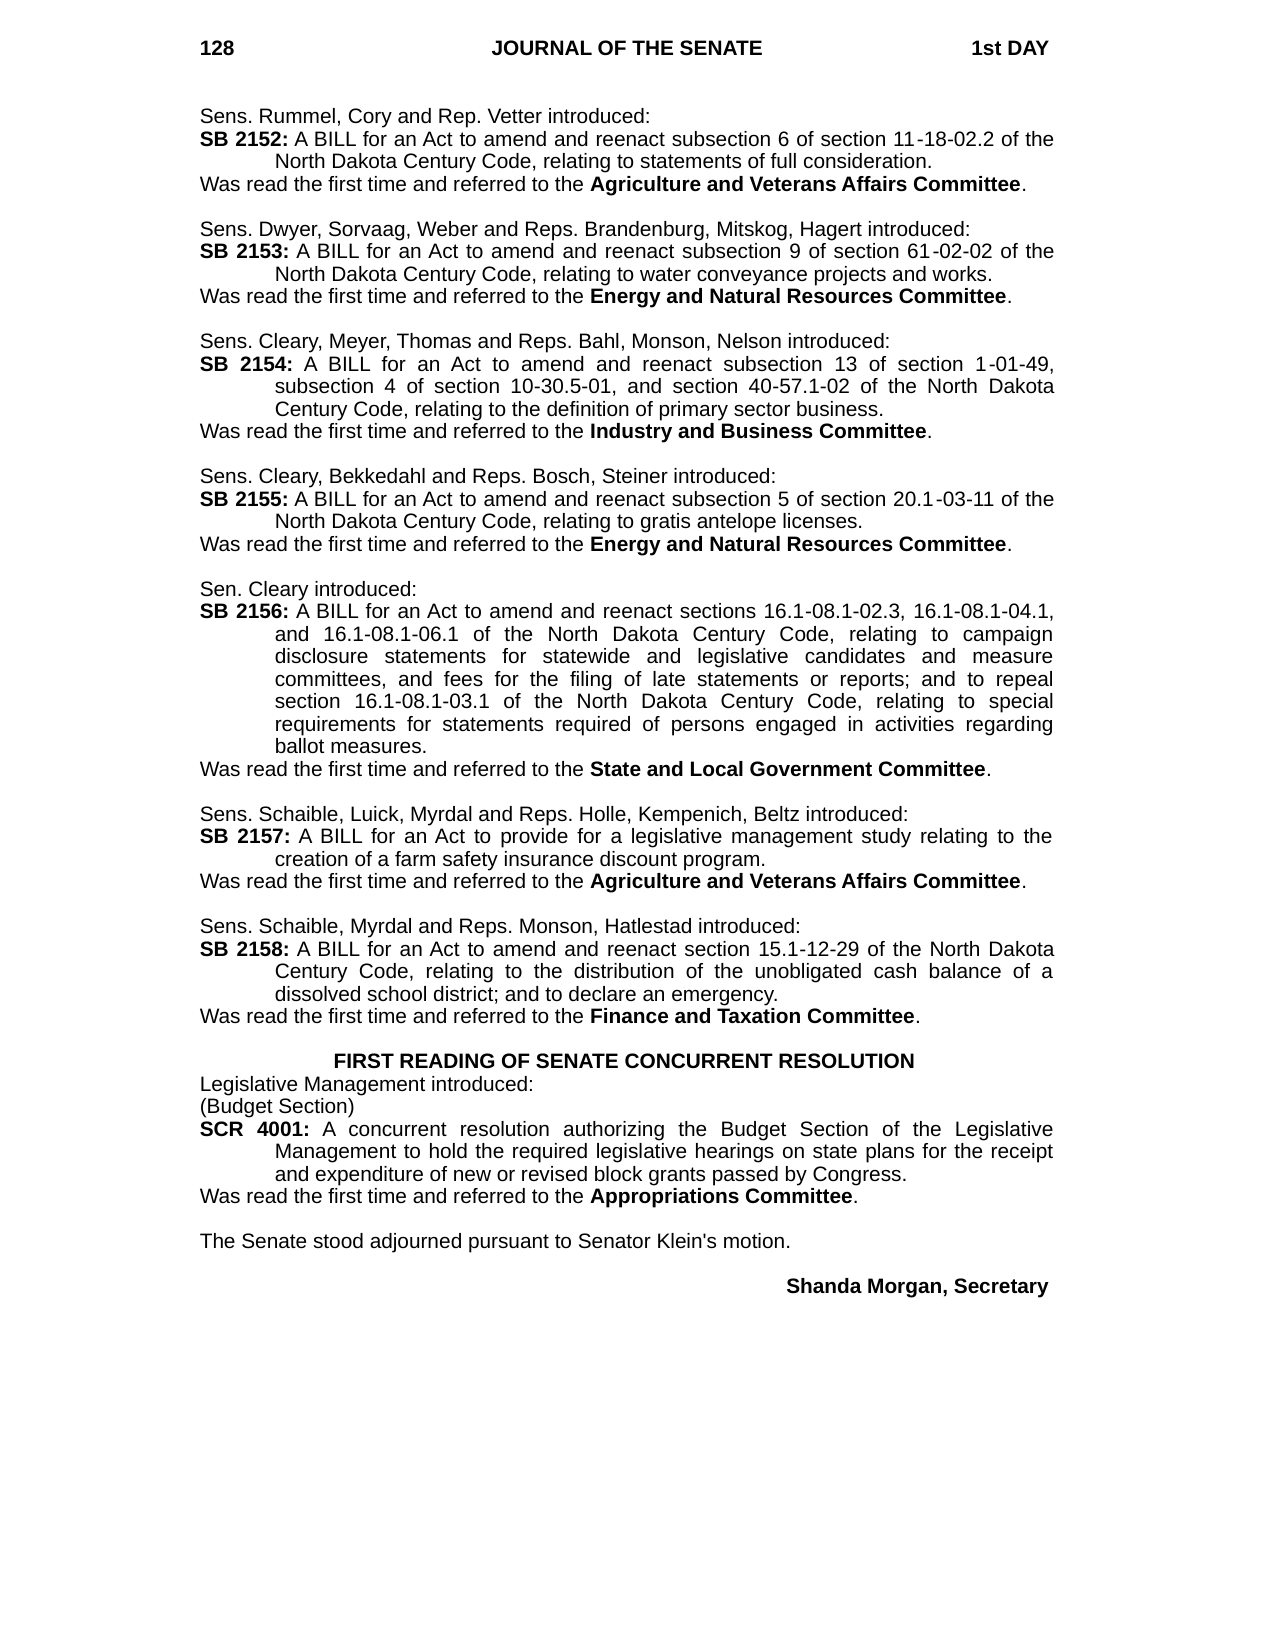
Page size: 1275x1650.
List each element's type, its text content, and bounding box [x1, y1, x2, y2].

title SB 2153: A BILL for an Act to amend and reenact subsection 9 of section 61‑02‑02 of the North Dakota Century Code, relating to water conveyance projects and works. [199, 241, 1054, 286]
title SCR 4001: A concurrent resolution authorizing the Budget Section of the Legislative Management to hold the required legislative hearings on state plans for the receipt and expenditure of new or revised block grants passed by Congress. [199, 1118, 1054, 1186]
title SB 2155: A BILL for an Act to amend and reenact subsection 5 of section 20.1‑03‑11 of the North Dakota Century Code, relating to gratis antelope licenses. [199, 488, 1054, 533]
text Was read the first time and referred to the Agriculture and Veterans Affairs Committee. [199, 871, 1054, 893]
title SB 2154: A BILL for an Act to amend and reenact subsection 13 of section 1‑01‑49, subsection 4 of section 10‑30.5‑01, and section 40‑57.1‑02 of the North Dakota Century Code, relating to the definition of primary sector business. [199, 353, 1054, 421]
text Was read the first time and referred to the Energy and Natural Resources Committee. [199, 533, 1054, 556]
text Sens. Schaible, Luick, Myrdal and Reps. Holle, Kempenich, Beltz introduced: [199, 803, 1054, 826]
text Shanda Morgan, Secretary [199, 1276, 1054, 1298]
text The Senate stood adjourned pursuant to Senator Klein's motion. [199, 1231, 1054, 1253]
text Sens. Rummel, Cory and Rep. Vetter introduced: [199, 106, 1054, 128]
text (Budget Section) [199, 1096, 1054, 1118]
text Sens. Schaible, Myrdal and Reps. Monson, Hatlestad introduced: [199, 916, 1054, 938]
subtitle Page 128 [9, 9, 109, 33]
title SB 2158: A BILL for an Act to amend and reenact section 15.1‑12‑29 of the North Dakota Century Code, relating to the distribution of the unobligated cash balance of a dissolved school district; and to declare an emergency. [199, 938, 1054, 1006]
text Sens. Dwyer, Sorvaag, Weber and Reps. Brandenburg, Mitskog, Hagert introduced: [199, 218, 1054, 241]
title SB 2152: A BILL for an Act to amend and reenact subsection 6 of section 11‑18‑02.2 of the North Dakota Century Code, relating to statements of full consideration. [199, 128, 1054, 173]
text Was read the first time and referred to the Energy and Natural Resources Committee. [199, 286, 1054, 308]
text Sen. Cleary introduced: [199, 578, 1054, 601]
text Was read the first time and referred to the Industry and Business Committee. [199, 421, 1054, 443]
text FIRST READING OF SENATE CONCURRENT RESOLUTION [199, 1051, 1054, 1073]
title SB 2157: A BILL for an Act to provide for a legislative management study relating to the creation of a farm safety insurance discount program. [199, 826, 1054, 871]
text Sens. Cleary, Bekkedahl and Reps. Bosch, Steiner introduced: [199, 466, 1054, 488]
text Sens. Cleary, Meyer, Thomas and Reps. Bahl, Monson, Nelson introduced: [199, 331, 1054, 353]
text Was read the first time and referred to the State and Local Government Committee. [199, 758, 1054, 781]
text Legislative Management introduced: [199, 1073, 1054, 1096]
text Was read the first time and referred to the Finance and Taxation Committee. [199, 1006, 1054, 1028]
title SB 2156: A BILL for an Act to amend and reenact sections 16.1‑08.1‑02.3, 16.1‑08.1‑04.1, and 16.1‑08.1‑06.1 of the North Dakota Century Code, relating to campaign disclosure statements for statewide and legislative candidates and measure committees, and fees for the filing of late statements or reports; and to repeal section 16.1‑08.1‑03.1 of the North Dakota Century Code, relating to special requirements for statements required of persons engaged in activities regarding ballot measures. [199, 601, 1054, 758]
text Was read the first time and referred to the Agriculture and Veterans Affairs Committee. [199, 173, 1054, 196]
text [0, 0, 118, 42]
text Was read the first time and referred to the Appropriations Committee. [199, 1186, 1054, 1208]
